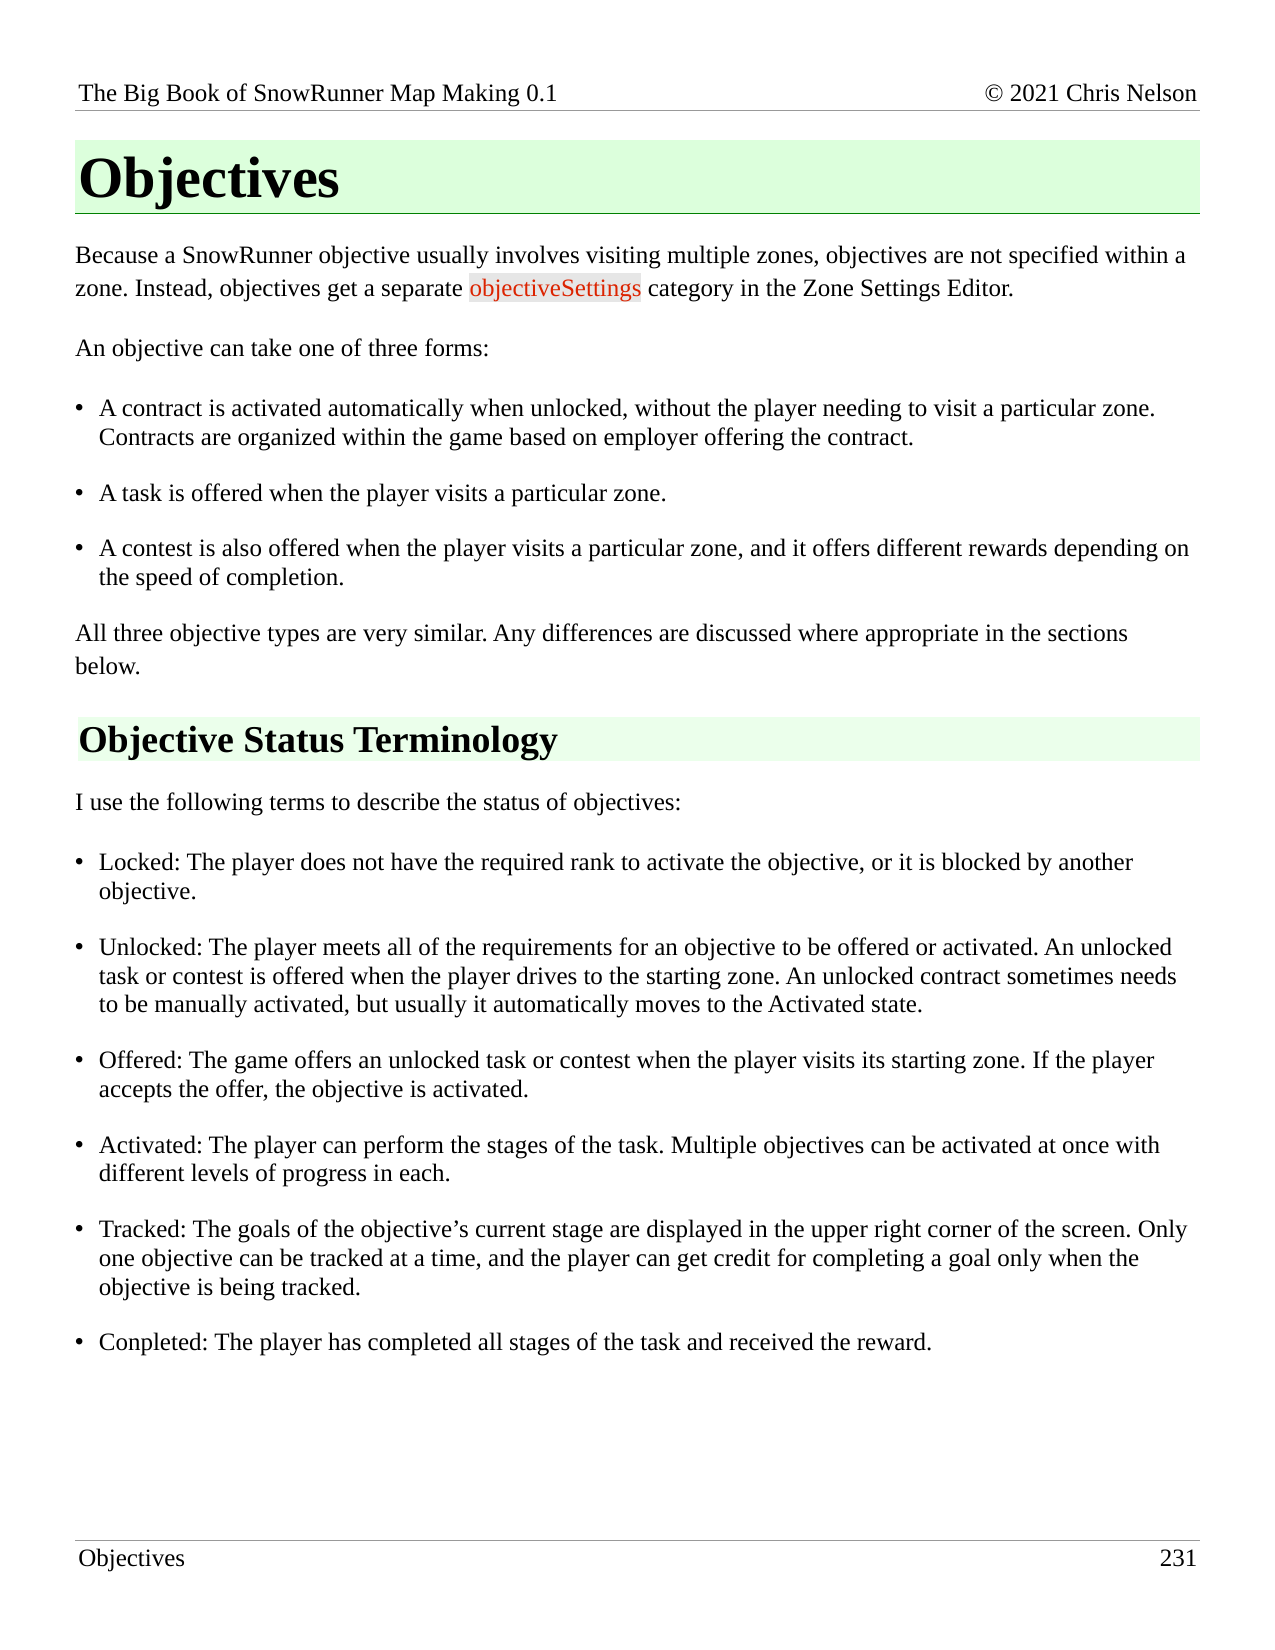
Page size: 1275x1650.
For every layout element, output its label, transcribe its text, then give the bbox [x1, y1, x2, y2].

list Locked: The player does not have the required rank to activate the objective, or it is blocked by another objective. [75, 847, 1200, 905]
list Conpleted: The player has completed all stages of the task and received the reward. [75, 1327, 1200, 1356]
text An objective can take one of three forms: [75, 333, 1200, 362]
list A contract is activated automatically when unlocked, without the player needing to visit a particular zone. Contracts are organized within the game based on employer offering the contract. [75, 393, 1200, 451]
text I use the following terms to describe the status of objectives: [75, 787, 1200, 816]
subtitle Objective Status Terminology [78, 717, 1200, 761]
list Offered: The game offers an unlocked task or contest when the player visits its starting zone. If the player accepts the offer, the objective is activated. [75, 1045, 1200, 1103]
list A contest is also offered when the player visits a particular zone, and it offers different rewards depending on the speed of completion. [75, 533, 1200, 591]
text All three objective types are very similar. Any differences are discussed where appropriate in the sections below. [75, 618, 1200, 679]
list Unlocked: The player meets all of the requirements for an objective to be offered or activated. An unlocked task or contest is offered when the player drives to the starting zone. An unlocked contract sometimes needs to be manually activated, but usually it automatically moves to the Activated state. [75, 932, 1200, 1018]
list Tracked: The goals of the objective’s current stage are displayed in the upper right corner of the screen. Only one objective can be tracked at a time, and the player can get credit for completing a goal only when the objective is being tracked. [75, 1214, 1200, 1300]
text Because a SnowRunner objective usually involves visiting multiple zones, objectives are not specified within a zone. Instead, objectives get a separate objectiveSettings category in the Zone Settings Editor. [75, 240, 1200, 302]
list Activated: The player can perform the stages of the task. Multiple objectives can be activated at once with different levels of progress in each. [75, 1130, 1200, 1187]
subtitle Objectives [75, 140, 1200, 213]
list A task is offered when the player visits a particular zone. [75, 478, 1200, 506]
